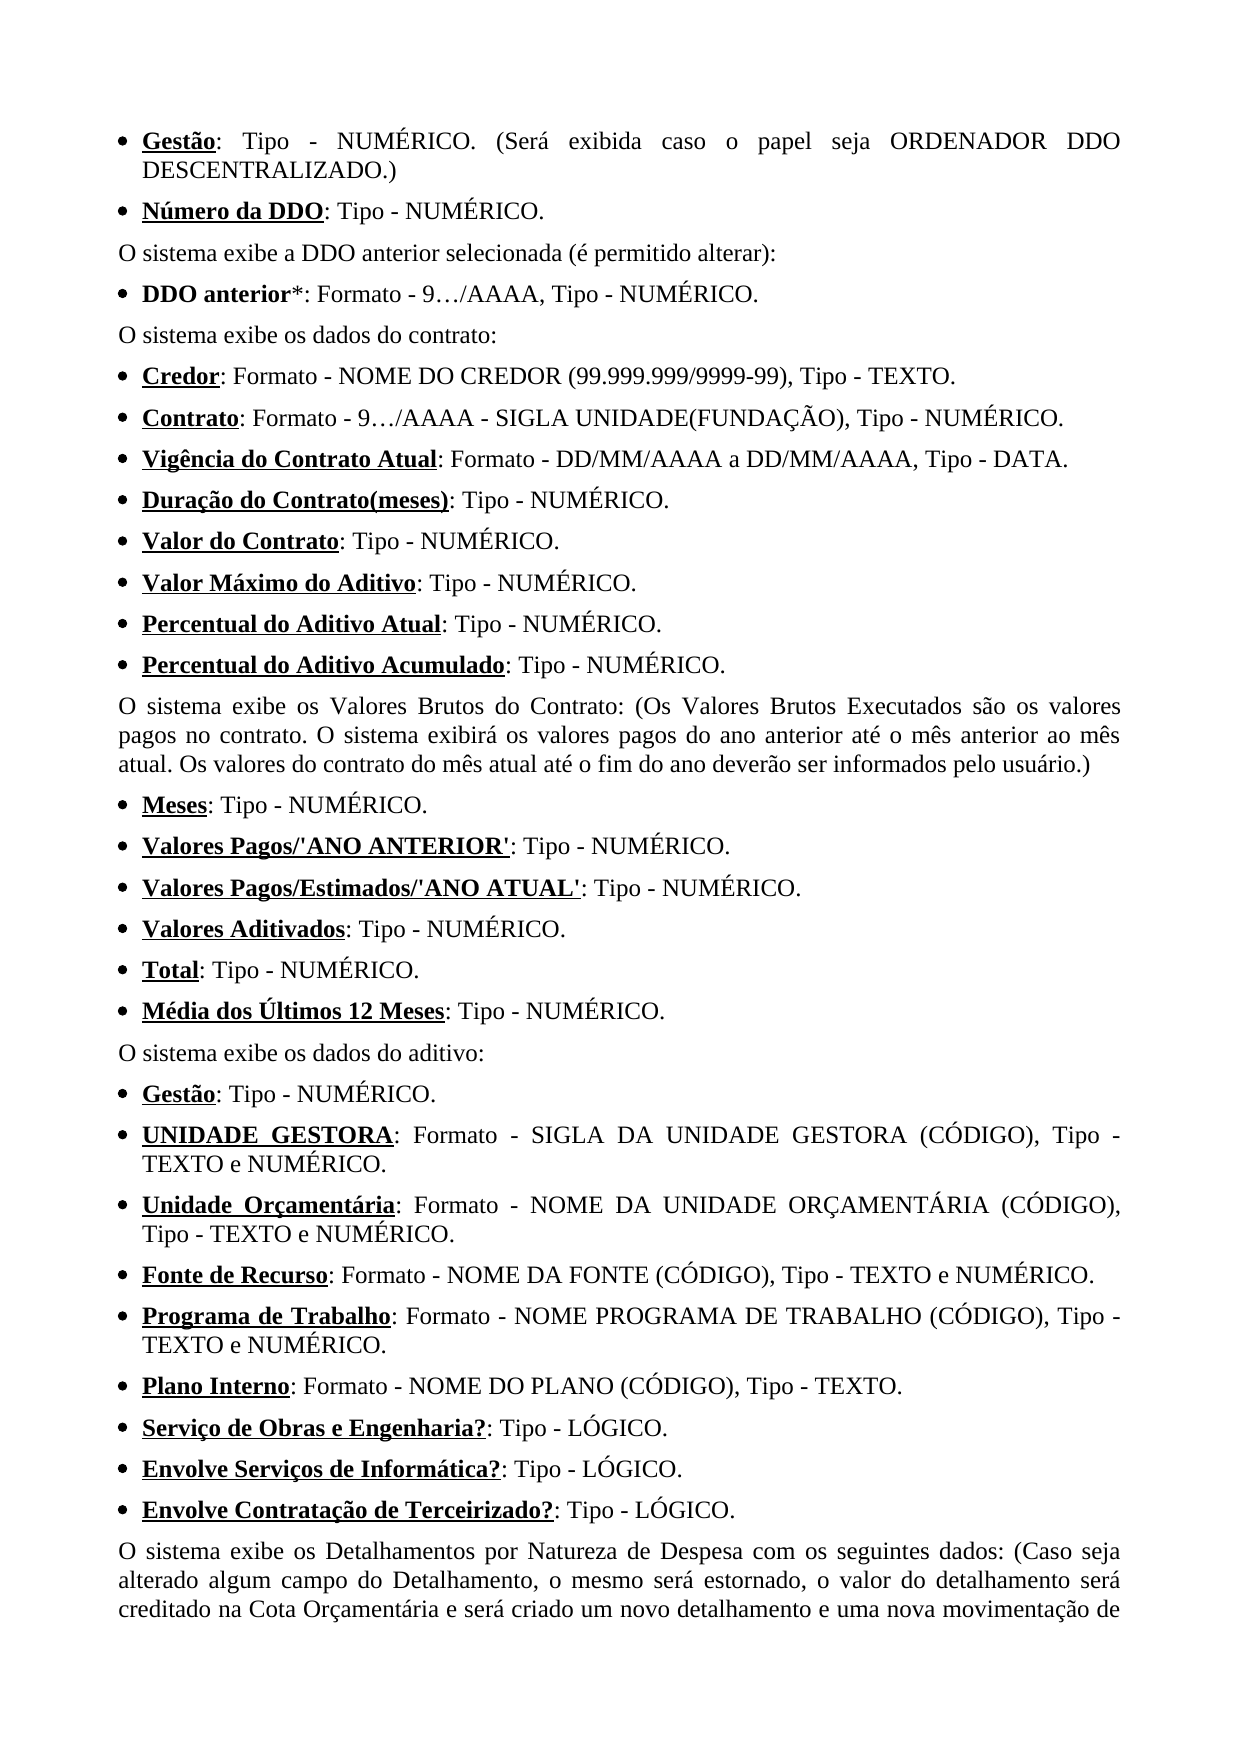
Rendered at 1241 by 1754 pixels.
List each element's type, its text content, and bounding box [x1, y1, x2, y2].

text O sistema exibe a DDO anterior selecionada (é permitido alterar): [118, 238, 1122, 266]
list Unidade Orçamentária: Formato - NOME DA UNIDADE ORÇAMENTÁRIA (CÓDIGO), Tipo - TEXTO e NUMÉRICO. [118, 1190, 1122, 1248]
list Valores Aditivados: Tipo - NUMÉRICO. [118, 914, 1122, 943]
list Serviço de Obras e Engenharia?: Tipo - LÓGICO. [118, 1413, 1122, 1441]
list Valores Pagos/'ANO ANTERIOR': Tipo - NUMÉRICO. [118, 831, 1122, 860]
list Gestão: Tipo - NUMÉRICO. [118, 1079, 1122, 1108]
list Envolve Contratação de Terceirizado?: Tipo - LÓGICO. [118, 1495, 1122, 1524]
list Número da DDO: Tipo - NUMÉRICO. [118, 196, 1122, 225]
list Gestão: Tipo - NUMÉRICO. (Será exibida caso o papel seja ORDENADOR DDO DESCENTRALIZADO.) [118, 126, 1122, 184]
list Média dos Últimos 12 Meses: Tipo - NUMÉRICO. [118, 996, 1122, 1025]
list Total: Tipo - NUMÉRICO. [118, 955, 1122, 984]
list Contrato: Formato - 9…/AAAA - SIGLA UNIDADE(FUNDAÇÃO), Tipo - NUMÉRICO. [118, 403, 1122, 431]
list Valores Pagos/Estimados/'ANO ATUAL': Tipo - NUMÉRICO. [118, 873, 1122, 901]
text O sistema exibe os dados do contrato: [118, 320, 1122, 349]
list Credor: Formato - NOME DO CREDOR (99.999.999/9999-99), Tipo - TEXTO. [118, 361, 1122, 390]
list Programa de Trabalho: Formato - NOME PROGRAMA DE TRABALHO (CÓDIGO), Tipo - TEXTO e NUMÉRICO. [118, 1301, 1122, 1359]
list Percentual do Aditivo Acumulado: Tipo - NUMÉRICO. [118, 650, 1122, 679]
list Vigência do Contrato Atual: Formato - DD/MM/AAAA a DD/MM/AAAA, Tipo - DATA. [118, 444, 1122, 473]
list Valor do Contrato: Tipo - NUMÉRICO. [118, 526, 1122, 555]
text O sistema exibe os dados do aditivo: [118, 1038, 1122, 1066]
text O sistema exibe os Valores Brutos do Contrato: (Os Valores Brutos Executados são os valores pagos no contrato. O sistema exibirá os valores pagos do ano anterior até o mês anterior ao mês atual. Os valores do contrato do mês atual até o fim do ano deverão ser informados pelo usuário.) [118, 691, 1122, 778]
list DDO anterior*: Formato - 9…/AAAA, Tipo - NUMÉRICO. [118, 279, 1122, 308]
list Percentual do Aditivo Atual: Tipo - NUMÉRICO. [118, 609, 1122, 638]
list Duração do Contrato(meses): Tipo - NUMÉRICO. [118, 485, 1122, 514]
list Envolve Serviços de Informática?: Tipo - LÓGICO. [118, 1454, 1122, 1483]
list Plano Interno: Formato - NOME DO PLANO (CÓDIGO), Tipo - TEXTO. [118, 1371, 1122, 1400]
list Meses: Tipo - NUMÉRICO. [118, 790, 1122, 819]
list Valor Máximo do Aditivo: Tipo - NUMÉRICO. [118, 568, 1122, 596]
text O sistema exibe os Detalhamentos por Natureza de Despesa com os seguintes dados: (Caso seja alterado algum campo do Detalhamento, o mesmo será estornado, o valor do detalhamento será creditado na Cota Orçamentária e será criado um novo detalhamento e uma nova movimentação de [118, 1536, 1122, 1623]
list Fonte de Recurso: Formato - NOME DA FONTE (CÓDIGO), Tipo - TEXTO e NUMÉRICO. [118, 1260, 1122, 1289]
list UNIDADE GESTORA: Formato - SIGLA DA UNIDADE GESTORA (CÓDIGO), Tipo - TEXTO e NUMÉRICO. [118, 1120, 1122, 1178]
